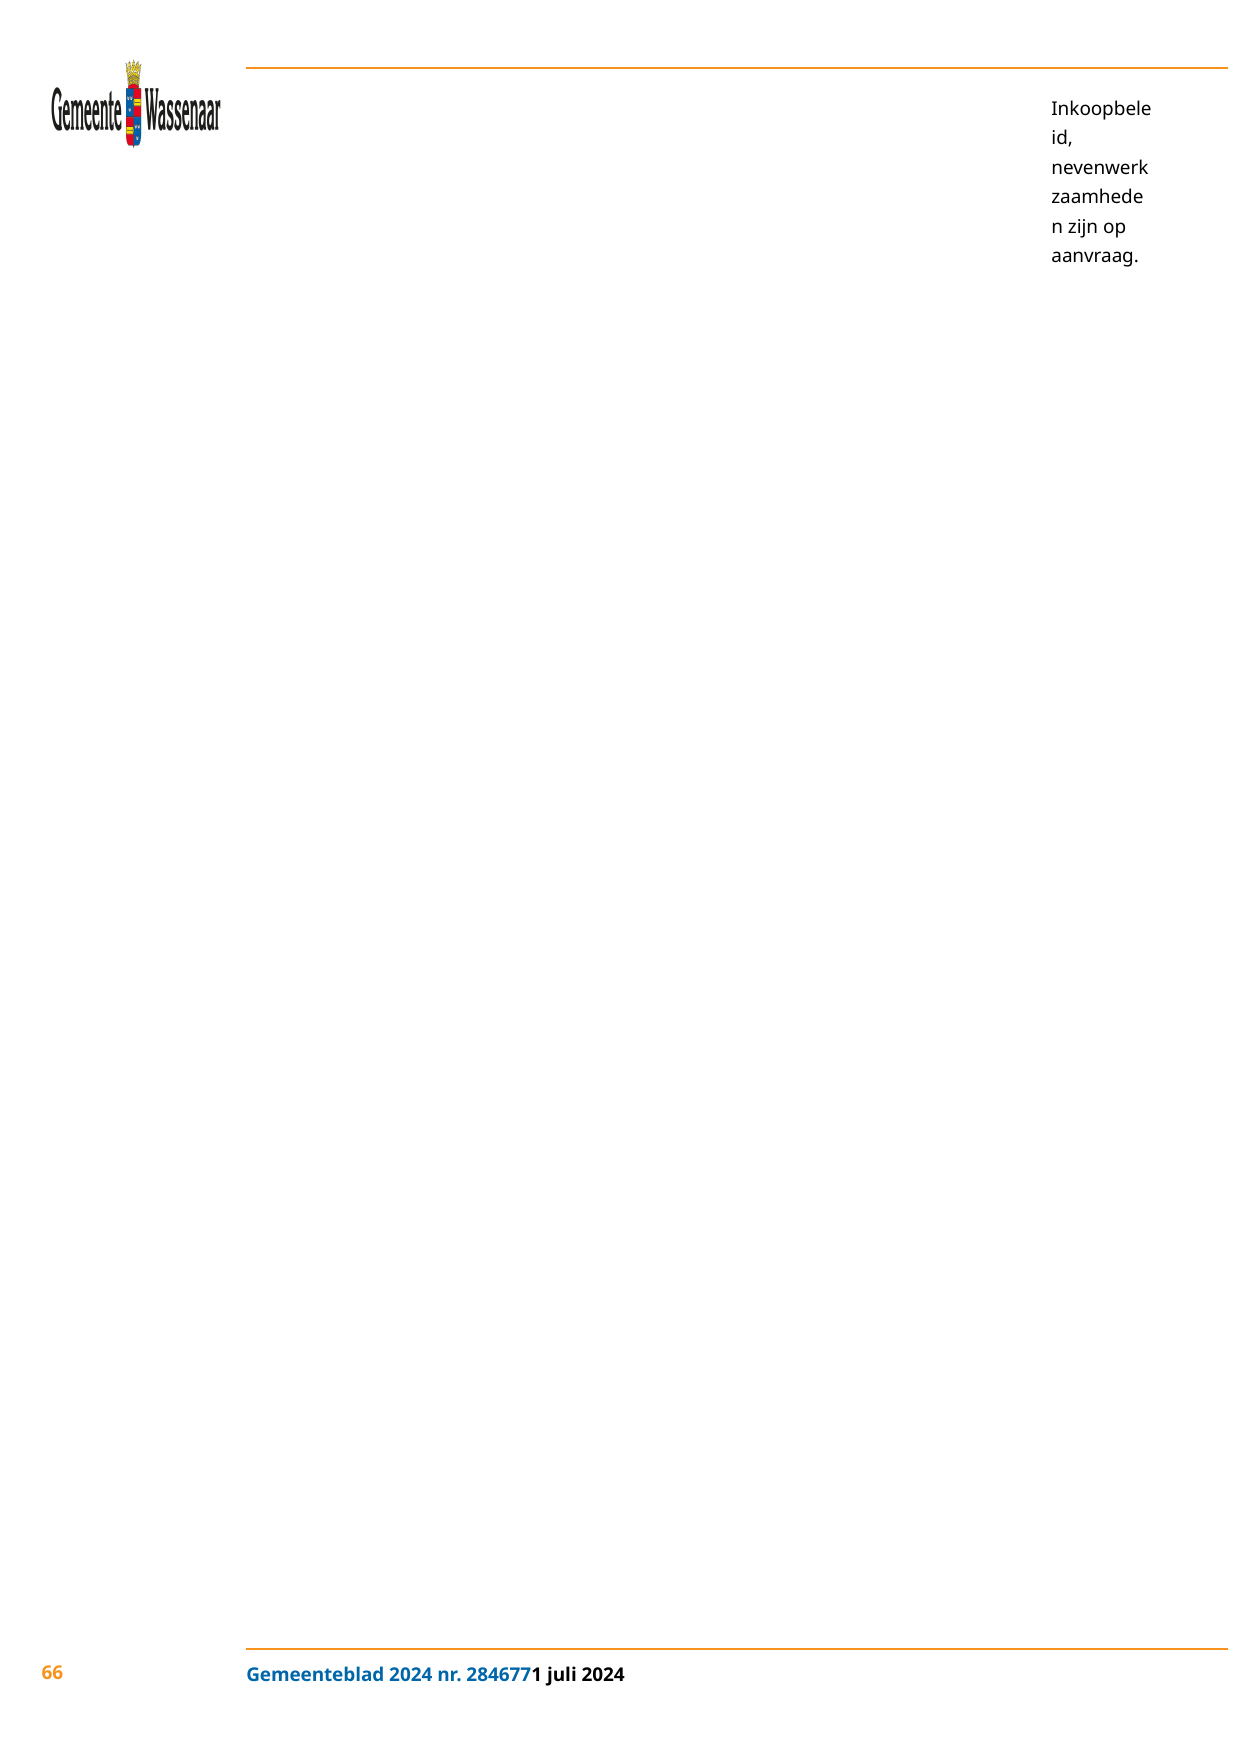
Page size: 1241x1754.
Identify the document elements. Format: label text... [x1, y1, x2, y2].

table_cell [348, 95, 449, 268]
table_cell [449, 95, 549, 268]
table_cell [750, 95, 850, 268]
picture [41, 47, 231, 172]
table_cell [650, 95, 750, 268]
table_cell [951, 95, 1051, 268]
table_cell [850, 95, 951, 268]
table_cell [549, 95, 649, 268]
table_cell [248, 95, 348, 268]
table_cell Inkoopbeleid, nevenwerkzaamheden zijn op aanvraag. [1051, 95, 1152, 268]
